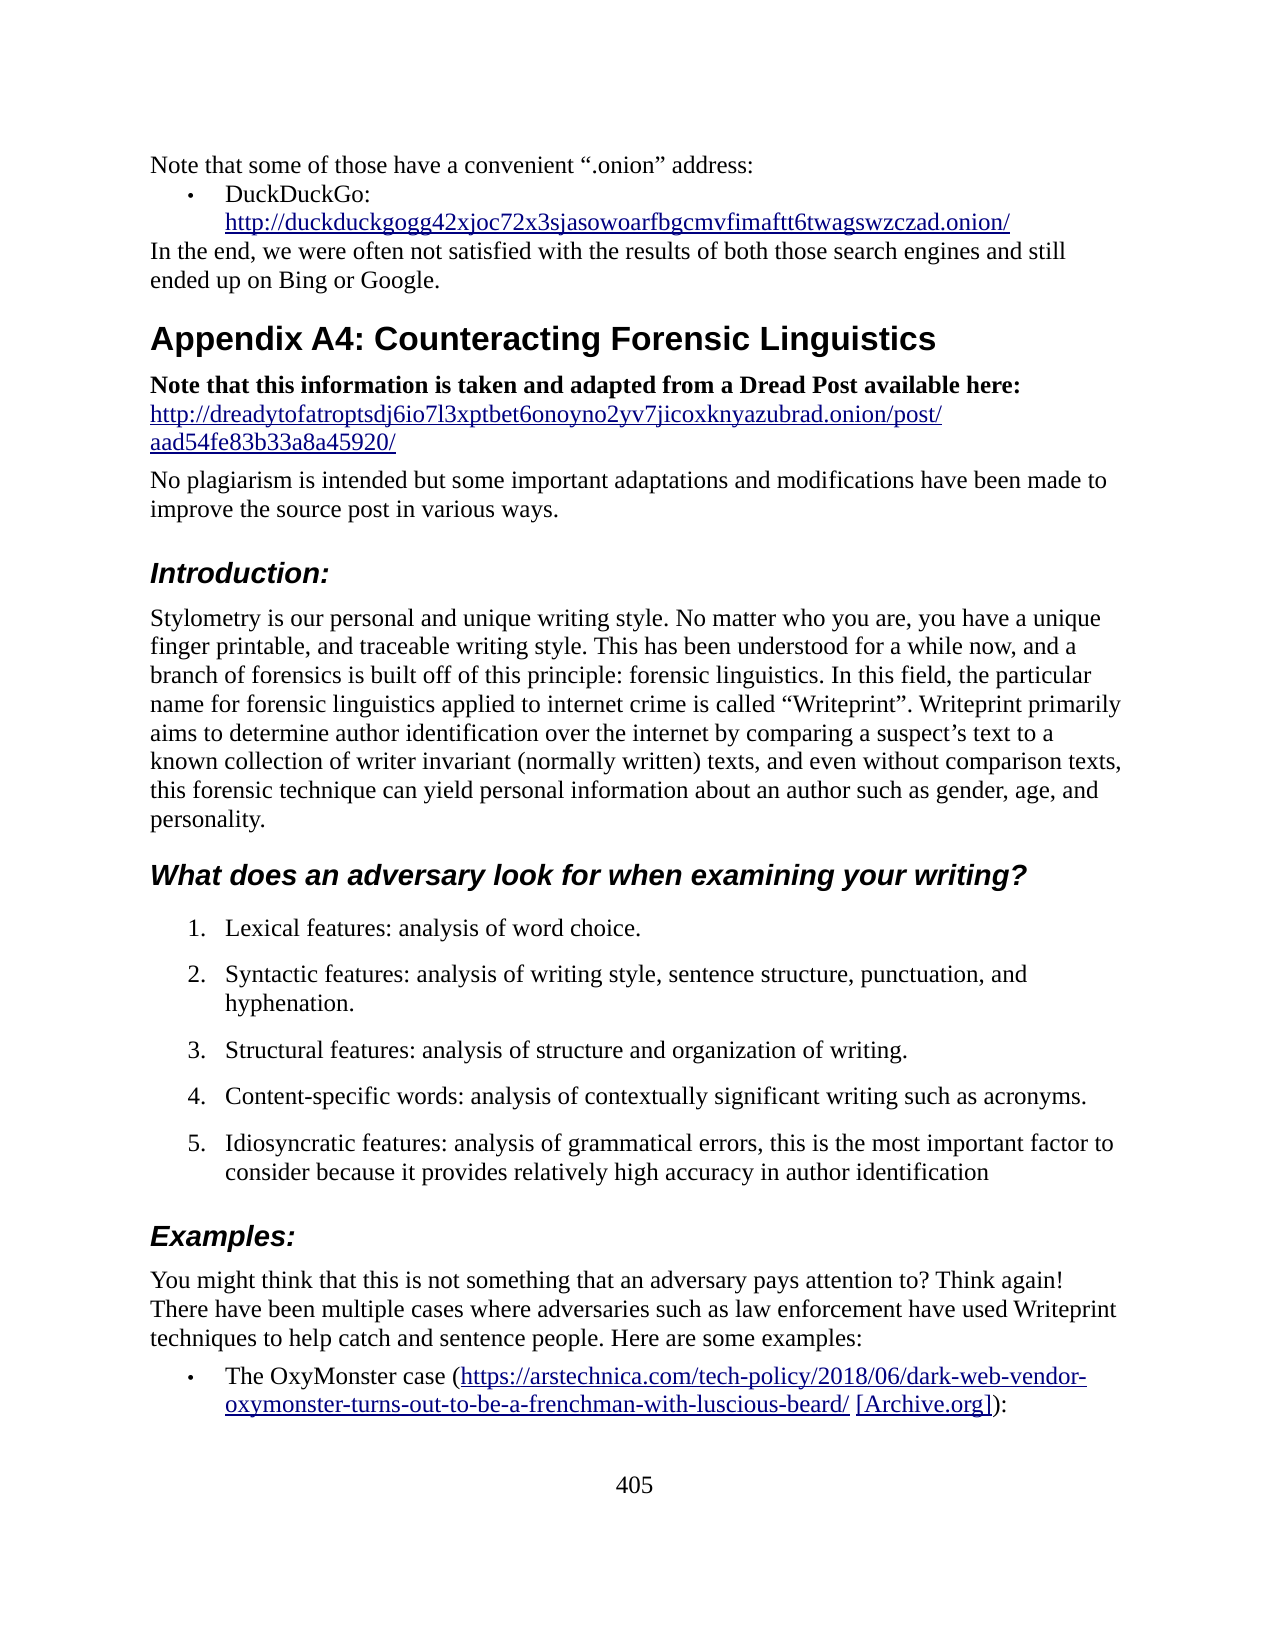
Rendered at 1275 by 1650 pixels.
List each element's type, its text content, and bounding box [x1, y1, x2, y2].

list Structural features: analysis of structure and organization of writing. [187, 1035, 1125, 1063]
list The OxyMonster case (https://arstechnica.com/tech-policy/2018/06/dark-web-vendor-oxymonster-turns-out-to-be-a-frenchman-with-luscious-beard/ [Archive.org]): [187, 1361, 1125, 1418]
text Stylometry is our personal and unique writing style. No matter who you are, you have a unique finger printable, and traceable writing style. This has been understood for a while now, and a branch of forensics is built off of this principle: forensic linguistics. In this field, the particular name for forensic linguistics applied to internet crime is called “Writeprint”. Writeprint primarily aims to determine author identification over the internet by comparing a suspect’s text to a known collection of writer invariant (normally written) texts, and even without comparison texts, this forensic technique can yield personal information about an author such as gender, age, and personality. [150, 603, 1125, 833]
list Idiosyncratic features: analysis of grammatical errors, this is the most important factor to consider because it provides relatively high accuracy in author identification [187, 1128, 1125, 1186]
text No plagiarism is intended but some important adaptations and modifications have been made to improve the source post in various ways. [150, 465, 1125, 523]
subtitle What does an adversary look for when examining your writing? [150, 858, 1125, 891]
subtitle Examples: [150, 1219, 1125, 1253]
subtitle Introduction: [150, 557, 1125, 590]
subtitle Appendix A4: Counteracting Forensic Linguistics [150, 319, 1125, 357]
list DuckDuckGo: http://duckduckgogg42xjoc72x3sjasowoarfbgcmvfimaftt6twagswzczad.onion/ [187, 179, 1125, 236]
text You might think that this is not something that an adversary pays attention to? Think again! There have been multiple cases where adversaries such as law enforcement have used Writeprint techniques to help catch and sentence people. Here are some examples: [150, 1266, 1125, 1352]
list Lexical features: analysis of word choice. [187, 913, 1125, 941]
list Syntactic features: analysis of writing style, sentence structure, punctuation, and hyphenation. [187, 959, 1125, 1017]
text Note that this information is taken and adapted from a Dread Post available here: http://dreadytofatroptsdj6io7l3xptbet6onoyno2yv7jicoxknyazubrad.onion/post/aad54fe83b33a8a45920/ [150, 370, 1125, 456]
text In the end, we were often not satisfied with the results of both those search engines and still ended up on Bing or Google. [150, 236, 1125, 294]
text Note that some of those have a convenient “.onion” address: [150, 150, 1125, 179]
list Content-specific words: analysis of contextually significant writing such as acronyms. [187, 1081, 1125, 1110]
